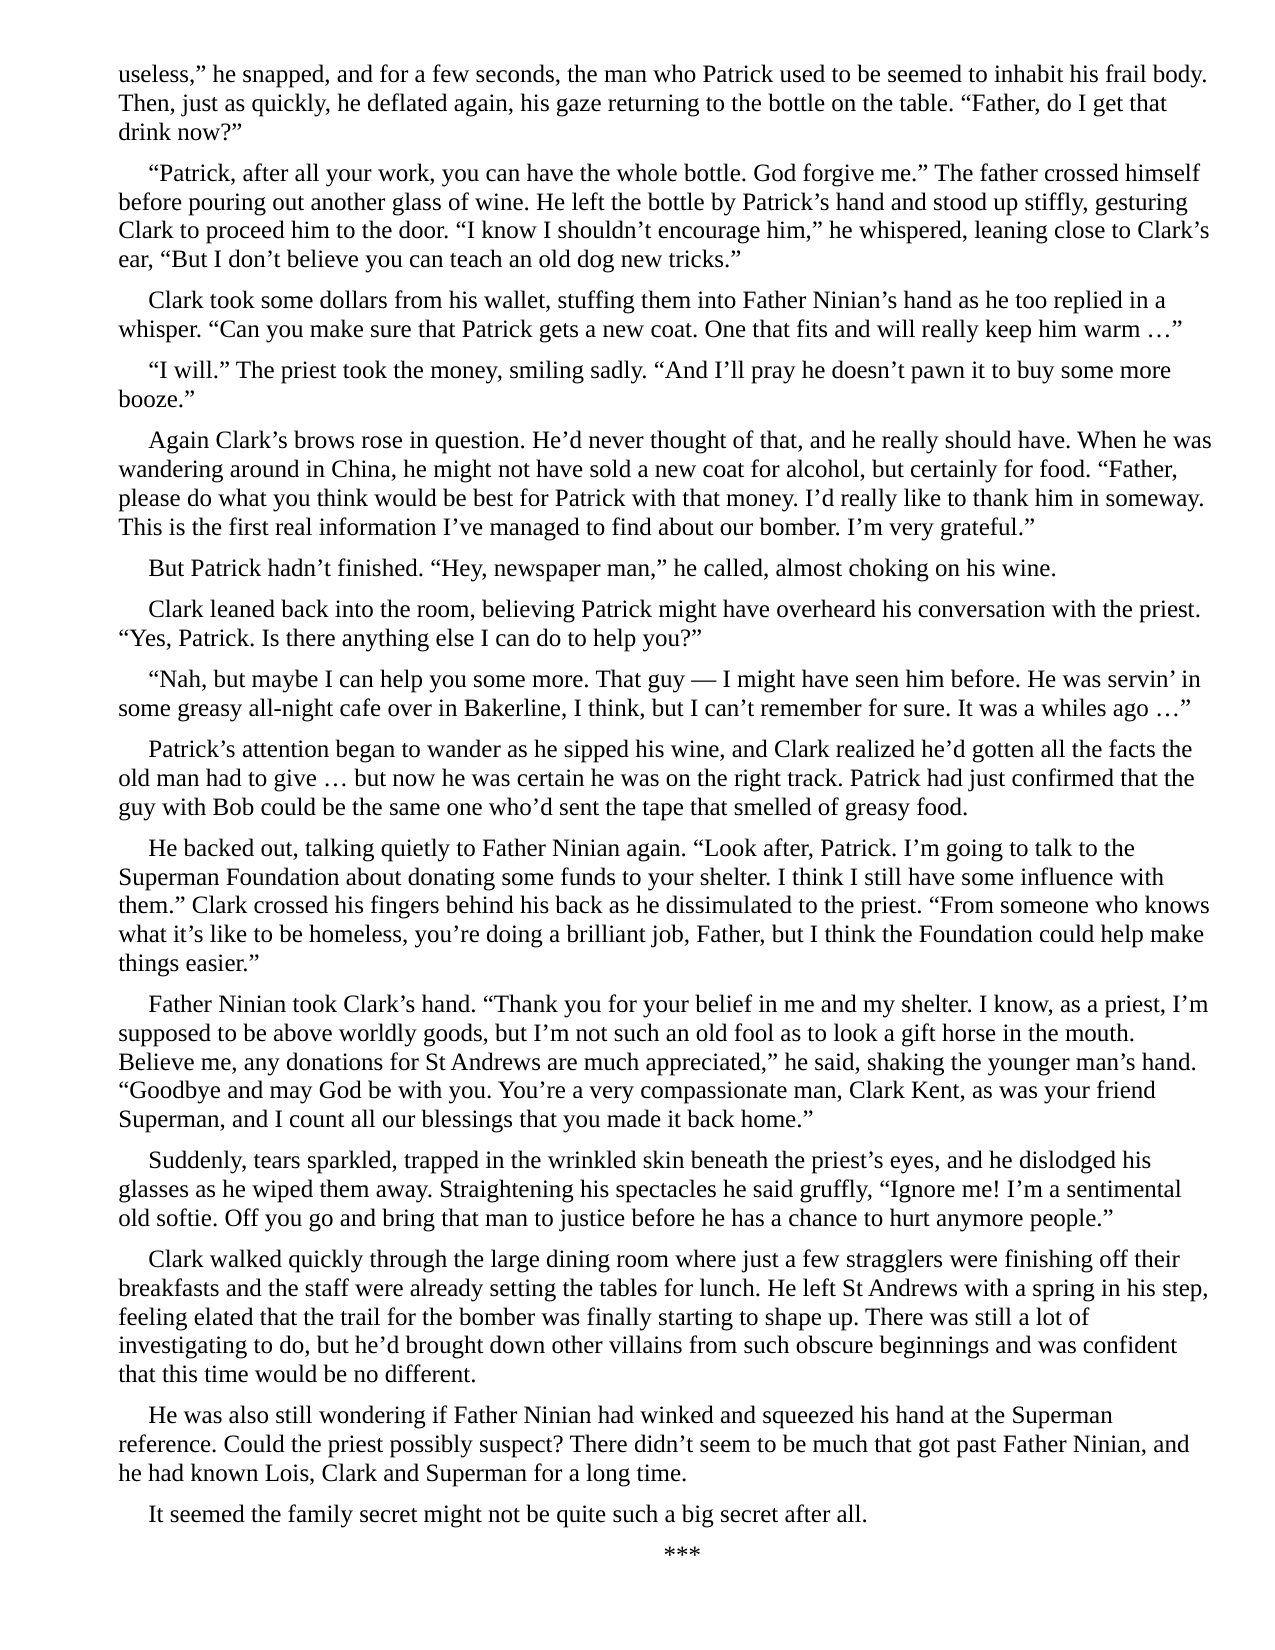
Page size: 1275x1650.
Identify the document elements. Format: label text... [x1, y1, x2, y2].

text Father Ninian took Clark’s hand. “Thank you for your belief in me and my shelter. I know, as a priest, I’m supposed to be above worldly goods, but I’m not such an old fool as to look a gift horse in the mouth. Believe me, any donations for St Andrews are much appreciated,” he said, shaking the younger man’s hand. “Goodbye and may God be with you. You’re a very compassionate man, Clark Kent, as was your friend Superman, and I count all our blessings that you made it back home.” [118, 989, 1216, 1133]
text Clark leaned back into the room, believing Patrick might have overheard his conversation with the priest. “Yes, Patrick. Is there anything else I can do to help you?” [118, 594, 1216, 652]
text “Nah, but maybe I can help you some more. That guy — I might have seen him before. He was servin’ in some greasy all-night cafe over in Bakerline, I think, but I can’t remember for sure. It was a whiles ago …” [118, 664, 1216, 722]
text Suddenly, tears sparkled, trapped in the wrinkled skin beneath the priest’s eyes, and he dislodged his glasses as he wiped them away. Straightening his spectacles he said gruffly, “Ignore me! I’m a sentimental old softie. Off you go and bring that man to justice before he has a chance to hurt anymore people.” [118, 1145, 1216, 1232]
text Patrick’s attention began to wander as he sipped his wine, and Clark realized he’d gotten all the facts the old man had to give … but now he was certain he was on the right track. Patrick had just confirmed that the guy with Bob could be the same one who’d sent the tape that smelled of greasy food. [118, 734, 1216, 820]
text useless,” he snapped, and for a few seconds, the man who Patrick used to be seemed to inhabit his frail body. Then, just as quickly, he deflated again, his gaze returning to the bottle on the table. “Father, do I get that drink now?” [118, 59, 1216, 145]
text It seemed the family secret might not be quite such a big secret after all. [118, 1499, 1216, 1528]
text Clark took some dollars from his wallet, stuffing them into Father Ninian’s hand as he too replied in a whisper. “Can you make sure that Patrick gets a new coat. One that fits and will really keep him warm …” [118, 285, 1216, 343]
text Again Clark’s brows rose in question. He’d never thought of that, and he really should have. When he was wandering around in China, he might not have sold a new coat for alcohol, but certainly for food. “Father, please do what you think would be best for Patrick with that money. I’d really like to thank him in someway. This is the first real information I’ve managed to find about our bomber. I’m very grateful.” [118, 425, 1216, 540]
text Clark walked quickly through the large dining room where just a few stragglers were finishing off their breakfasts and the staff were already setting the tables for lunch. He left St Andrews with a spring in his step, feeling elated that the trail for the bomber was finally starting to shape up. There was still a lot of investigating to do, but he’d brought down other villains from such obscure beginnings and was confident that this time would be no different. [118, 1244, 1216, 1388]
text He backed out, talking quietly to Father Ninian again. “Look after, Patrick. I’m going to talk to the Superman Foundation about donating some funds to your shelter. I think I still have some influence with them.” Clark crossed his fingers behind his back as he dissimulated to the priest. “From someone who knows what it’s like to be homeless, you’re doing a brilliant job, Father, but I think the Foundation could help make things easier.” [118, 833, 1216, 977]
text “Patrick, after all your work, you can have the whole bottle. God forgive me.” The father crossed himself before pouring out another glass of wine. He left the bottle by Patrick’s hand and stood up stiffly, gesturing Clark to proceed him to the door. “I know I shouldn’t encourage him,” he whispered, leaning close to Clark’s ear, “But I don’t believe you can teach an old dog new tricks.” [118, 158, 1216, 273]
text “I will.” The priest took the money, smiling sadly. “And I’ll pray he doesn’t pawn it to buy some more booze.” [118, 355, 1216, 413]
text *** [118, 1540, 1216, 1569]
text But Patrick hadn’t finished. “Hey, newspaper man,” he called, almost choking on his wine. [118, 553, 1216, 582]
text He was also still wondering if Father Ninian had winked and squeezed his hand at the Superman reference. Could the priest possibly suspect? There didn’t seem to be much that got past Father Ninian, and he had known Lois, Clark and Superman for a long time. [118, 1400, 1216, 1487]
